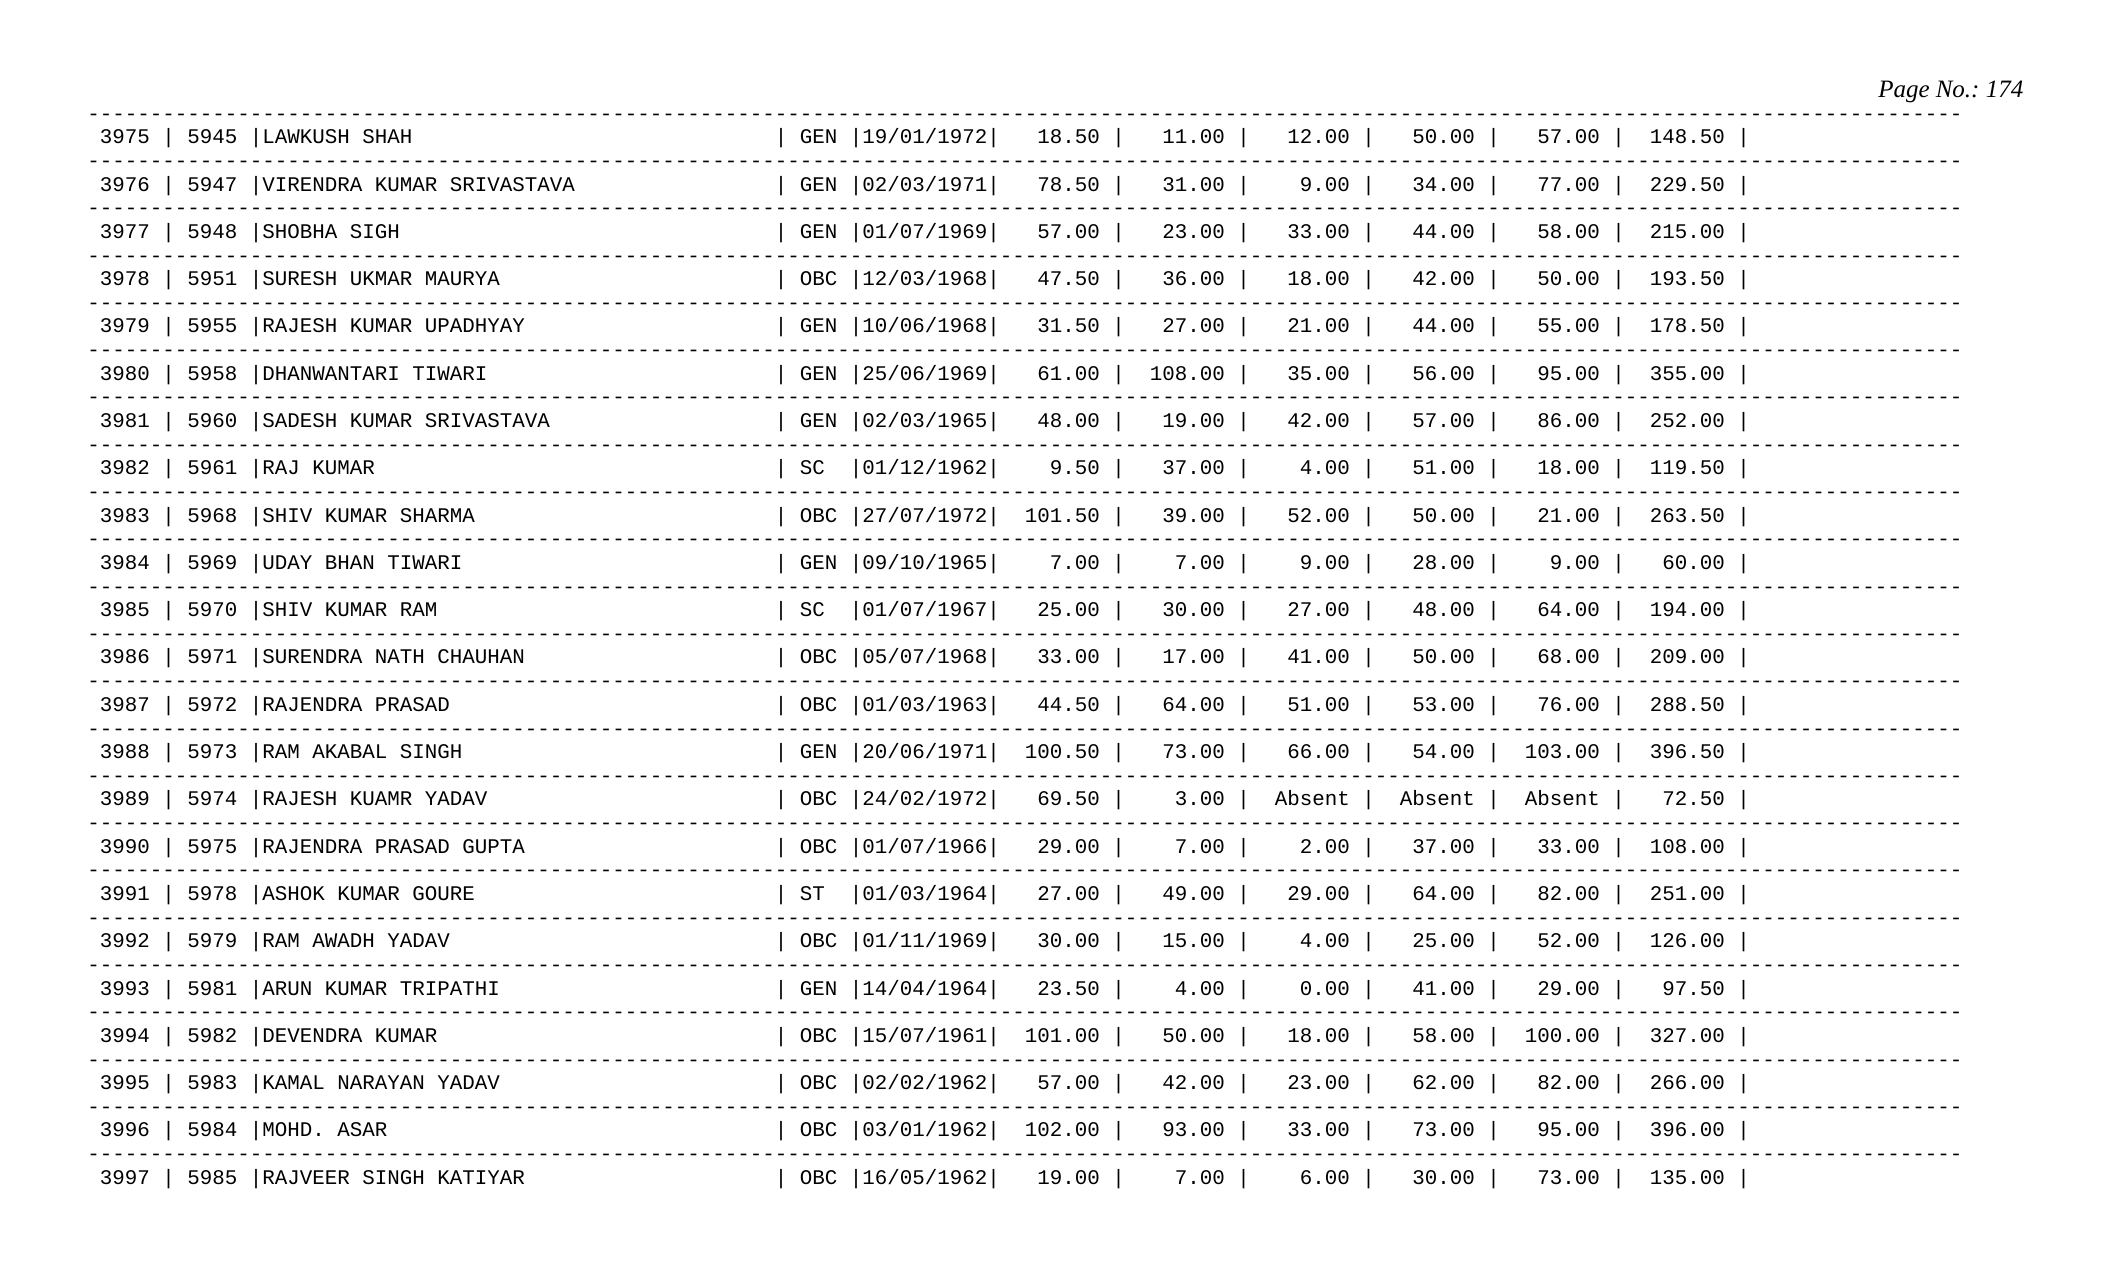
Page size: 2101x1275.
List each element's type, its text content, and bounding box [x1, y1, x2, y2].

text ------------------------------------------------------------------------------------------------------------------------------------------------------ [87, 1096, 2025, 1119]
text 3988 | 5973 |RAM AKABAL SINGH | GEN |20/06/1971| 100.50 | 73.00 | 66.00 | 54.00 | 103.00 | 396.50 | [87, 741, 2025, 765]
text 3986 | 5971 |SURENDRA NATH CHAUHAN | OBC |05/07/1968| 33.00 | 17.00 | 41.00 | 50.00 | 68.00 | 209.00 | [87, 647, 2025, 670]
text 3983 | 5968 |SHIV KUMAR SHARMA | OBC |27/07/1972| 101.50 | 39.00 | 52.00 | 50.00 | 21.00 | 263.50 | [87, 505, 2025, 528]
text 3976 | 5947 |VIRENDRA KUMAR SRIVASTAVA | GEN |02/03/1971| 78.50 | 31.00 | 9.00 | 34.00 | 77.00 | 229.50 | [87, 174, 2025, 197]
text 3980 | 5958 |DHANWANTARI TIWARI | GEN |25/06/1969| 61.00 | 108.00 | 35.00 | 56.00 | 95.00 | 355.00 | [87, 363, 2025, 386]
text 3996 | 5984 |MOHD. ASAR | OBC |03/01/1962| 102.00 | 93.00 | 33.00 | 73.00 | 95.00 | 396.00 | [87, 1119, 2025, 1143]
text 3982 | 5961 |RAJ KUMAR | SC |01/12/1962| 9.50 | 37.00 | 4.00 | 51.00 | 18.00 | 119.50 | [87, 457, 2025, 481]
text ------------------------------------------------------------------------------------------------------------------------------------------------------ [87, 765, 2025, 788]
text ------------------------------------------------------------------------------------------------------------------------------------------------------ [87, 481, 2025, 505]
text 3994 | 5982 |DEVENDRA KUMAR | OBC |15/07/1961| 101.00 | 50.00 | 18.00 | 58.00 | 100.00 | 327.00 | [87, 1025, 2025, 1048]
text 3981 | 5960 |SADESH KUMAR SRIVASTAVA | GEN |02/03/1965| 48.00 | 19.00 | 42.00 | 57.00 | 86.00 | 252.00 | [87, 410, 2025, 434]
text 3997 | 5985 |RAJVEER SINGH KATIYAR | OBC |16/05/1962| 19.00 | 7.00 | 6.00 | 30.00 | 73.00 | 135.00 | [87, 1167, 2025, 1190]
text ------------------------------------------------------------------------------------------------------------------------------------------------------ [87, 623, 2025, 647]
text ------------------------------------------------------------------------------------------------------------------------------------------------------ [87, 1143, 2025, 1167]
text 3975 | 5945 |LAWKUSH SHAH | GEN |19/01/1972| 18.50 | 11.00 | 12.00 | 50.00 | 57.00 | 148.50 | [87, 126, 2025, 150]
text 3984 | 5969 |UDAY BHAN TIWARI | GEN |09/10/1965| 7.00 | 7.00 | 9.00 | 28.00 | 9.00 | 60.00 | [87, 552, 2025, 576]
text 3978 | 5951 |SURESH UKMAR MAURYA | OBC |12/03/1968| 47.50 | 36.00 | 18.00 | 42.00 | 50.00 | 193.50 | [87, 268, 2025, 292]
text ------------------------------------------------------------------------------------------------------------------------------------------------------ [87, 1001, 2025, 1025]
text 3993 | 5981 |ARUN KUMAR TRIPATHI | GEN |14/04/1964| 23.50 | 4.00 | 0.00 | 41.00 | 29.00 | 97.50 | [87, 978, 2025, 1001]
text 3977 | 5948 |SHOBHA SIGH | GEN |01/07/1969| 57.00 | 23.00 | 33.00 | 44.00 | 58.00 | 215.00 | [87, 221, 2025, 244]
text ------------------------------------------------------------------------------------------------------------------------------------------------------ [87, 670, 2025, 694]
text ------------------------------------------------------------------------------------------------------------------------------------------------------ [87, 244, 2025, 268]
text 3985 | 5970 |SHIV KUMAR RAM | SC |01/07/1967| 25.00 | 30.00 | 27.00 | 48.00 | 64.00 | 194.00 | [87, 599, 2025, 623]
text ------------------------------------------------------------------------------------------------------------------------------------------------------ [87, 197, 2025, 221]
text ------------------------------------------------------------------------------------------------------------------------------------------------------ [87, 150, 2025, 174]
text ------------------------------------------------------------------------------------------------------------------------------------------------------ [87, 907, 2025, 930]
text ------------------------------------------------------------------------------------------------------------------------------------------------------ [87, 576, 2025, 599]
text ------------------------------------------------------------------------------------------------------------------------------------------------------ [87, 859, 2025, 883]
text ------------------------------------------------------------------------------------------------------------------------------------------------------ [87, 812, 2025, 836]
text ------------------------------------------------------------------------------------------------------------------------------------------------------ [87, 954, 2025, 978]
text 3987 | 5972 |RAJENDRA PRASAD | OBC |01/03/1963| 44.50 | 64.00 | 51.00 | 53.00 | 76.00 | 288.50 | [87, 694, 2025, 717]
text 3991 | 5978 |ASHOK KUMAR GOURE | ST |01/03/1964| 27.00 | 49.00 | 29.00 | 64.00 | 82.00 | 251.00 | [87, 883, 2025, 907]
text ------------------------------------------------------------------------------------------------------------------------------------------------------ [87, 386, 2025, 410]
text 3979 | 5955 |RAJESH KUMAR UPADHYAY | GEN |10/06/1968| 31.50 | 27.00 | 21.00 | 44.00 | 55.00 | 178.50 | [87, 316, 2025, 339]
text ------------------------------------------------------------------------------------------------------------------------------------------------------ [87, 717, 2025, 741]
text 3992 | 5979 |RAM AWADH YADAV | OBC |01/11/1969| 30.00 | 15.00 | 4.00 | 25.00 | 52.00 | 126.00 | [87, 930, 2025, 954]
text 3995 | 5983 |KAMAL NARAYAN YADAV | OBC |02/02/1962| 57.00 | 42.00 | 23.00 | 62.00 | 82.00 | 266.00 | [87, 1072, 2025, 1096]
text ------------------------------------------------------------------------------------------------------------------------------------------------------ [87, 339, 2025, 363]
text ------------------------------------------------------------------------------------------------------------------------------------------------------ [87, 103, 2025, 126]
text ------------------------------------------------------------------------------------------------------------------------------------------------------ [87, 1048, 2025, 1072]
text ------------------------------------------------------------------------------------------------------------------------------------------------------ [87, 528, 2025, 552]
text ------------------------------------------------------------------------------------------------------------------------------------------------------ [87, 434, 2025, 457]
text 3990 | 5975 |RAJENDRA PRASAD GUPTA | OBC |01/07/1966| 29.00 | 7.00 | 2.00 | 37.00 | 33.00 | 108.00 | [87, 836, 2025, 859]
text 3989 | 5974 |RAJESH KUAMR YADAV | OBC |24/02/1972| 69.50 | 3.00 | Absent | Absent | Absent | 72.50 | [87, 788, 2025, 812]
text ------------------------------------------------------------------------------------------------------------------------------------------------------ [87, 292, 2025, 316]
